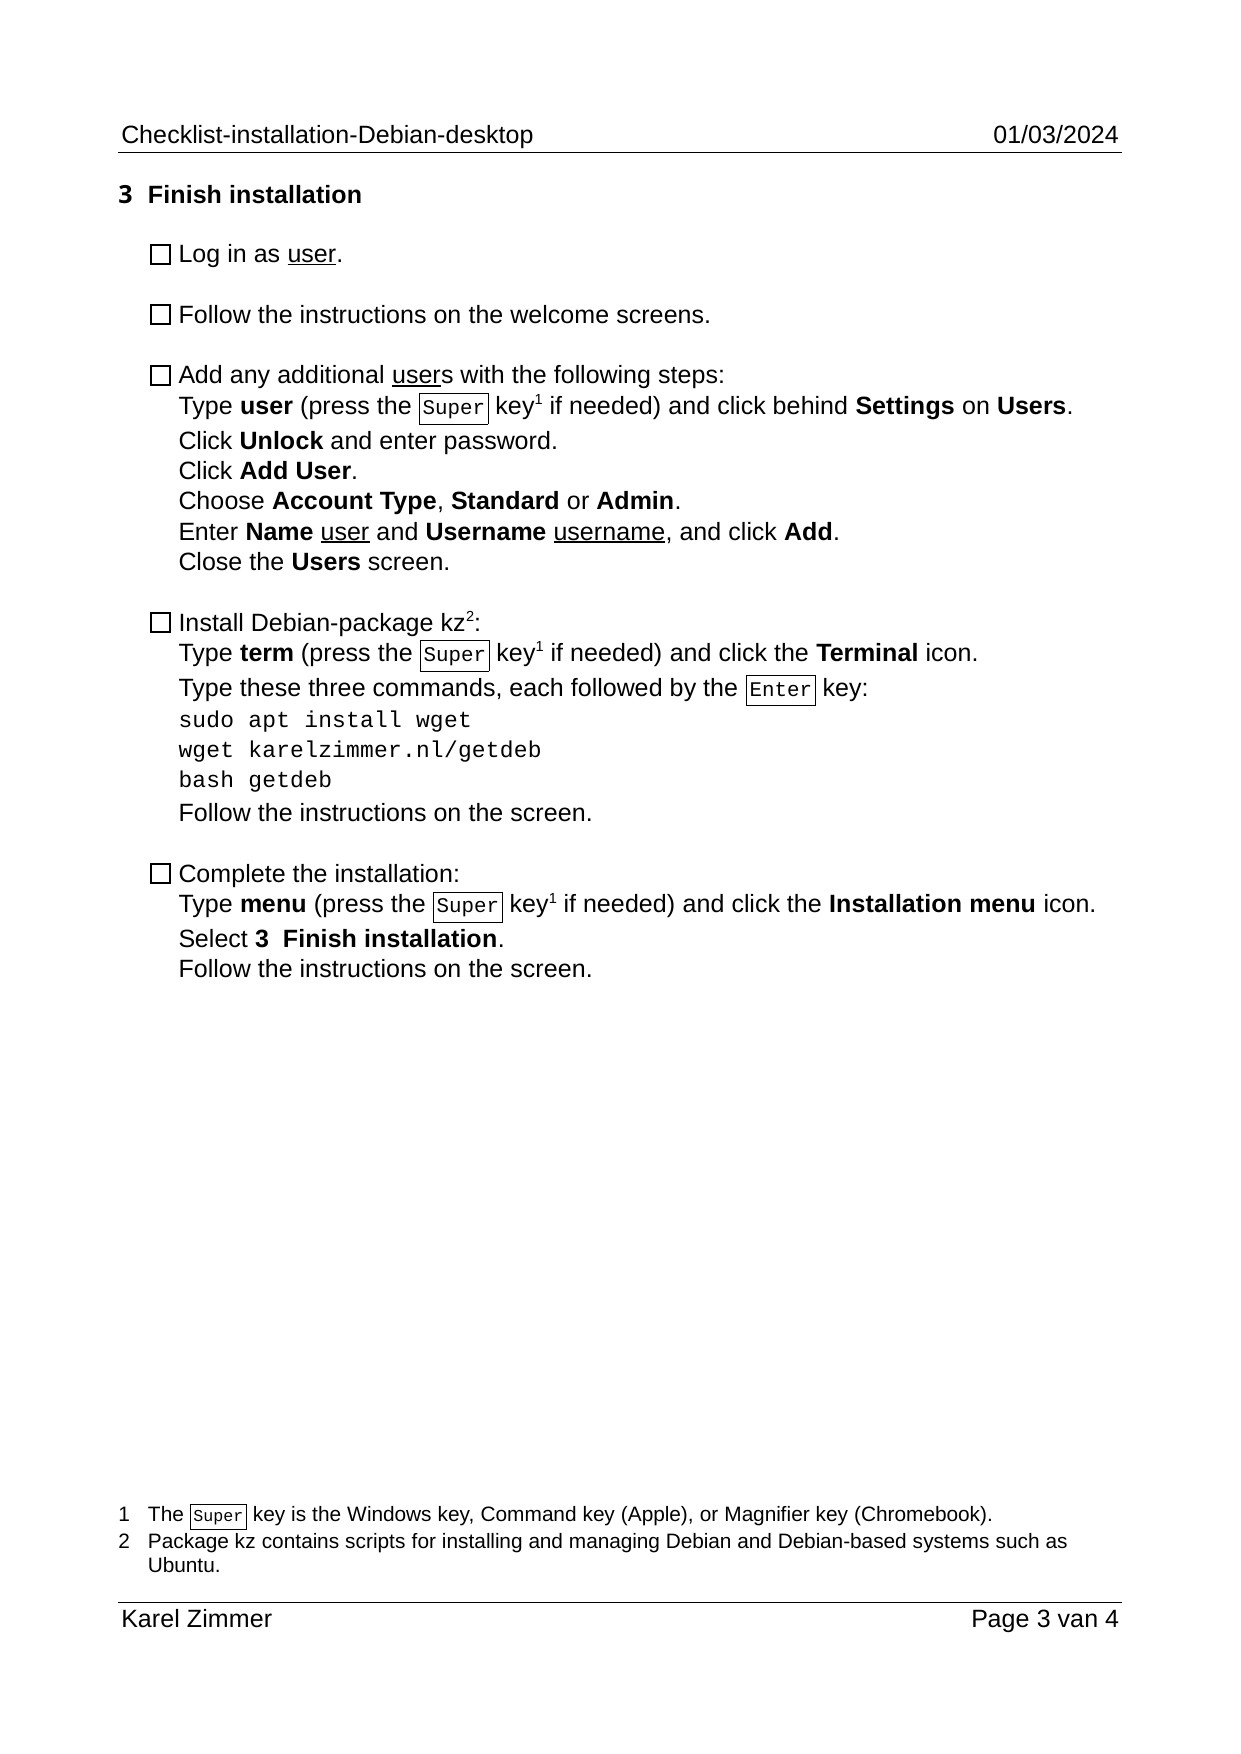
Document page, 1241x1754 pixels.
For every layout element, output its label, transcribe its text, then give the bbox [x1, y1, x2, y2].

table_cell bash getdeb [177, 768, 1122, 798]
table_cell Add any additional users with the following steps: [177, 360, 1122, 391]
table_cell [142, 954, 177, 984]
table_cell Choose Account Type, Standard or Admin. [177, 486, 1122, 516]
table_cell Enter Name user and Username username, and click Add. [177, 516, 1122, 547]
table_cell [142, 638, 177, 672]
table_cell [118, 859, 142, 889]
table_cell [118, 607, 142, 638]
table_cell [118, 889, 142, 924]
table_cell Follow the instructions on the screen. [177, 954, 1122, 984]
table_header [118, 239, 142, 269]
table_cell Click Unlock and enter password. [177, 425, 1122, 456]
table_cell Close the Users screen. [177, 547, 1122, 577]
table_cell [118, 300, 142, 330]
table_cell [118, 425, 142, 456]
table_cell [142, 360, 177, 391]
table_cell Click Add User. [177, 456, 1122, 486]
table_cell [142, 707, 177, 737]
table_cell Type menu (press the Super key1 if needed) and click the Installation menu icon. [177, 889, 1122, 924]
table_cell [142, 486, 177, 516]
table_cell [142, 829, 177, 859]
table_cell Select 3 Finish installation. [177, 924, 1122, 954]
table_cell [142, 425, 177, 456]
table_cell [118, 673, 142, 707]
table_cell [118, 577, 142, 607]
table_cell [142, 889, 177, 924]
table_cell [118, 330, 142, 360]
table_cell Install Debian-package kz: [177, 607, 1122, 638]
table_cell [142, 738, 177, 768]
table_cell [118, 269, 142, 300]
table_cell Complete the installation: [177, 859, 1122, 889]
table_cell Type these three commands, each followed by the Enter key: [177, 673, 1122, 707]
table_cell [142, 547, 177, 577]
table_cell [118, 547, 142, 577]
table_cell [142, 768, 177, 798]
table_cell [118, 707, 142, 737]
table_cell [118, 954, 142, 984]
table_cell [142, 577, 177, 607]
table_cell wget karelzimmer.nl/getdeb [177, 738, 1122, 768]
table_cell [118, 360, 142, 391]
table_cell [118, 738, 142, 768]
table_cell [142, 330, 177, 360]
table_cell [142, 859, 177, 889]
table_cell [118, 798, 142, 828]
table_cell [142, 673, 177, 707]
table_cell [142, 456, 177, 486]
table_cell [177, 269, 1122, 300]
table_cell [118, 829, 142, 859]
table_cell [118, 638, 142, 672]
table_cell Follow the instructions on the welcome screens. [177, 300, 1122, 330]
table_cell [118, 486, 142, 516]
table_cell [118, 768, 142, 798]
table_cell [177, 330, 1122, 360]
table_cell [142, 391, 177, 425]
table_cell [142, 924, 177, 954]
table_cell Follow the instructions on the screen. [177, 798, 1122, 828]
table_cell [118, 924, 142, 954]
table_cell [142, 607, 177, 638]
list Finish installation [118, 177, 1122, 211]
table_cell Type term (press the Super key1 if needed) and click the Terminal icon. [177, 638, 1122, 672]
table_cell sudo apt install wget [177, 707, 1122, 737]
table_header Log in as USER. [177, 239, 1122, 269]
table_header [142, 239, 177, 269]
table_cell [118, 456, 142, 486]
table_cell [142, 269, 177, 300]
table_cell [142, 798, 177, 828]
table_cell [177, 829, 1122, 859]
table_cell [118, 516, 142, 547]
table_cell [118, 391, 142, 425]
table_cell [177, 577, 1122, 607]
table_cell [142, 300, 177, 330]
table_cell [142, 516, 177, 547]
table_cell Type user (press the Super key if needed) and click behind Settings on Users. [177, 391, 1122, 425]
